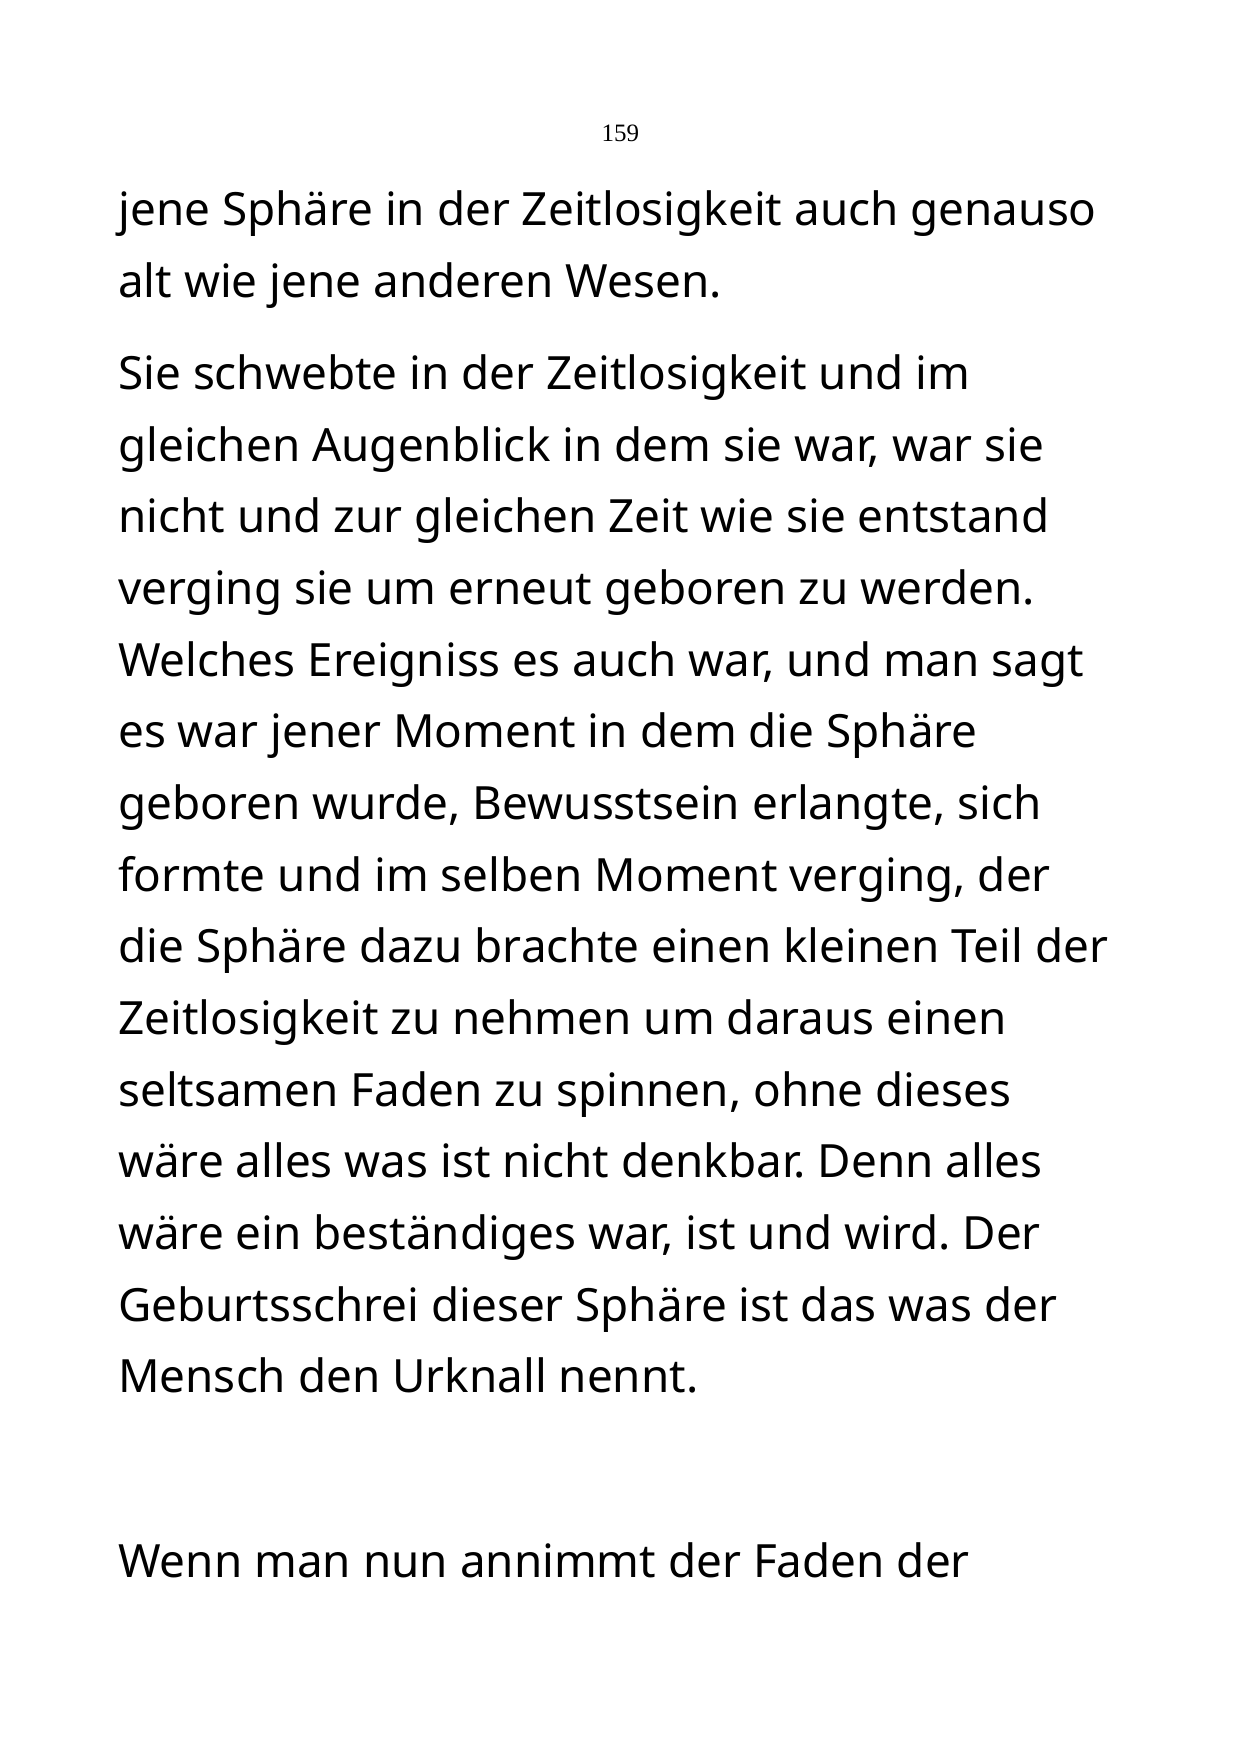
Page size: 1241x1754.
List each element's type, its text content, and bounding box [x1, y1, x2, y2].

text Wenn man nun annimmt der Faden der [118, 1529, 1122, 1591]
text Sie schwebte in der Zeitlosigkeit und im gleichen Augenblick in dem sie war, war sie nicht und zur gleichen Zeit wie sie entstand verging sie um erneut geboren zu werden. Welches Ereigniss es auch war, und man sagt es war jener Moment in dem die Sphäre geboren wurde, Bewusstsein erlangte, sich formte und im selben Moment verging, der die Sphäre dazu brachte einen kleinen Teil der Zeitlosigkeit zu nehmen um daraus einen seltsamen Faden zu spinnen, ohne dieses wäre alles was ist nicht denkbar. Denn alles wäre ein beständiges war, ist und wird. Der Geburtsschrei dieser Sphäre ist das was der Mensch den Urknall nennt. [118, 341, 1122, 1406]
text jene Sphäre in der Zeitlosigkeit auch genauso alt wie jene anderen Wesen. [118, 176, 1122, 310]
